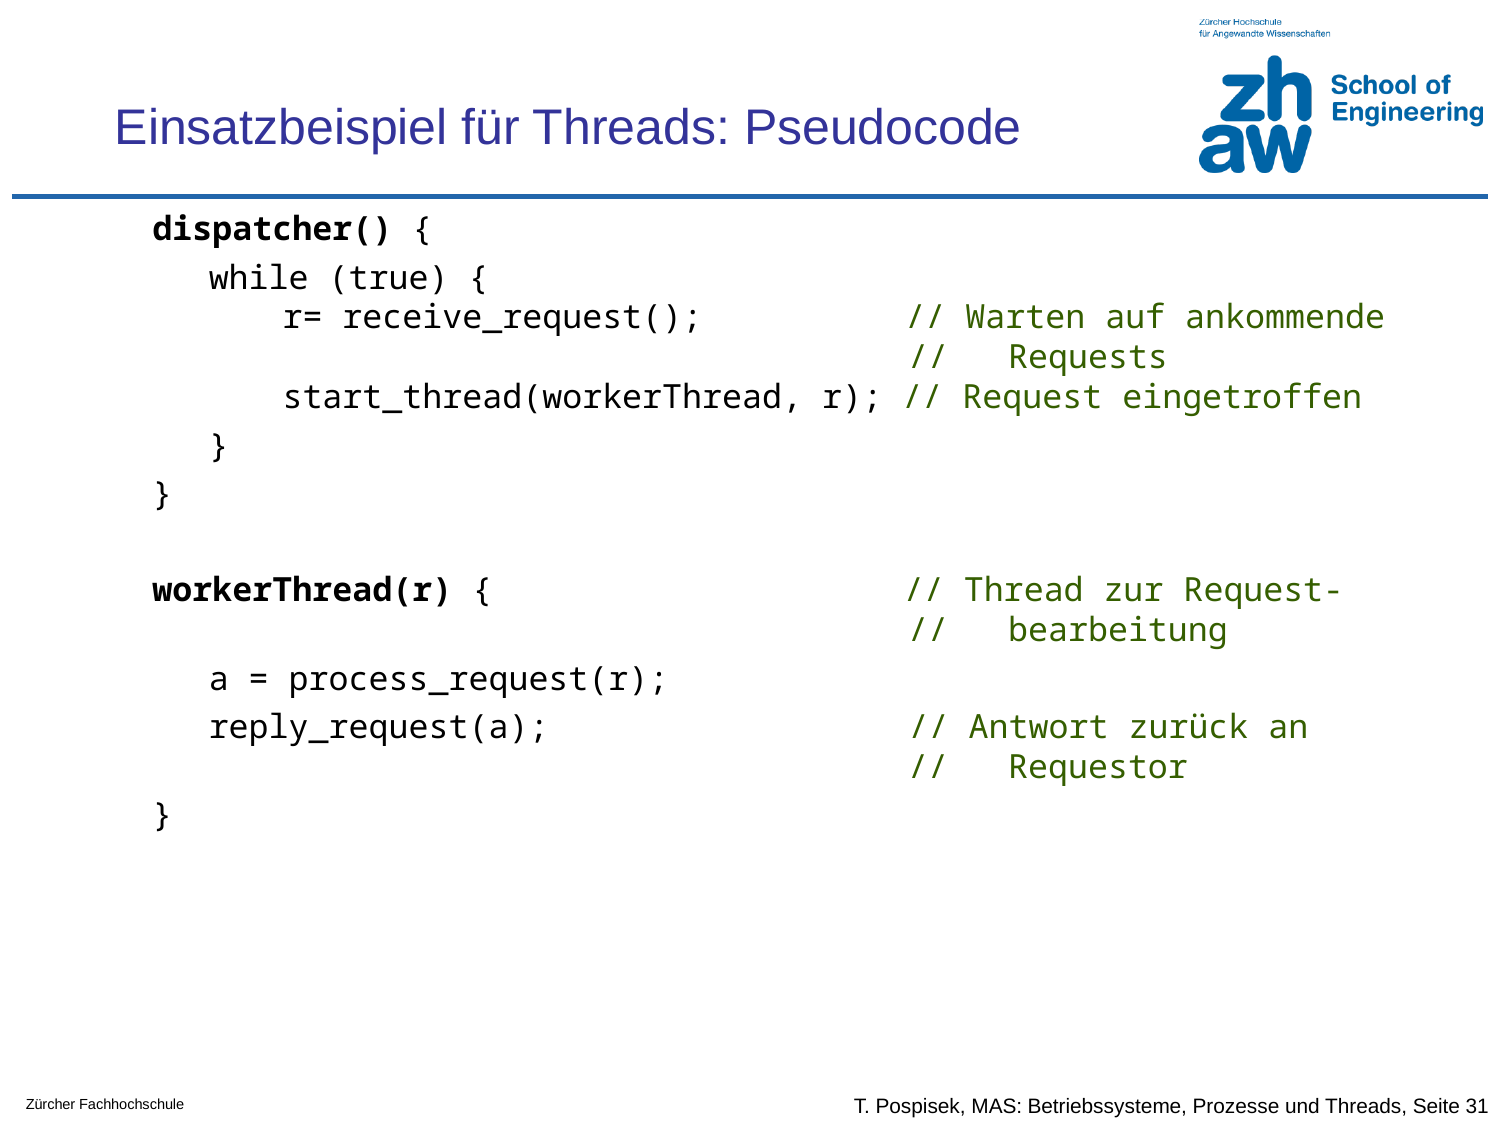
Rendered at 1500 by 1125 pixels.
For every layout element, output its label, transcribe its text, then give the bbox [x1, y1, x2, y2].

list dispatcher() { while (true) { r= receive_request(); // Warten auf ankommende // Requests start_thread(workerThread, r); // Request eingetroffen } } workerThread(r) { // Thread zur Request- // bearbeitung a = process_request(r); reply_request(a); // Antwort zurück an // Requestor } [137, 200, 1453, 1000]
picture [1199, 19, 1483, 173]
title Einsatzbeispiel für Threads: Pseudocode [99, 50, 1379, 163]
